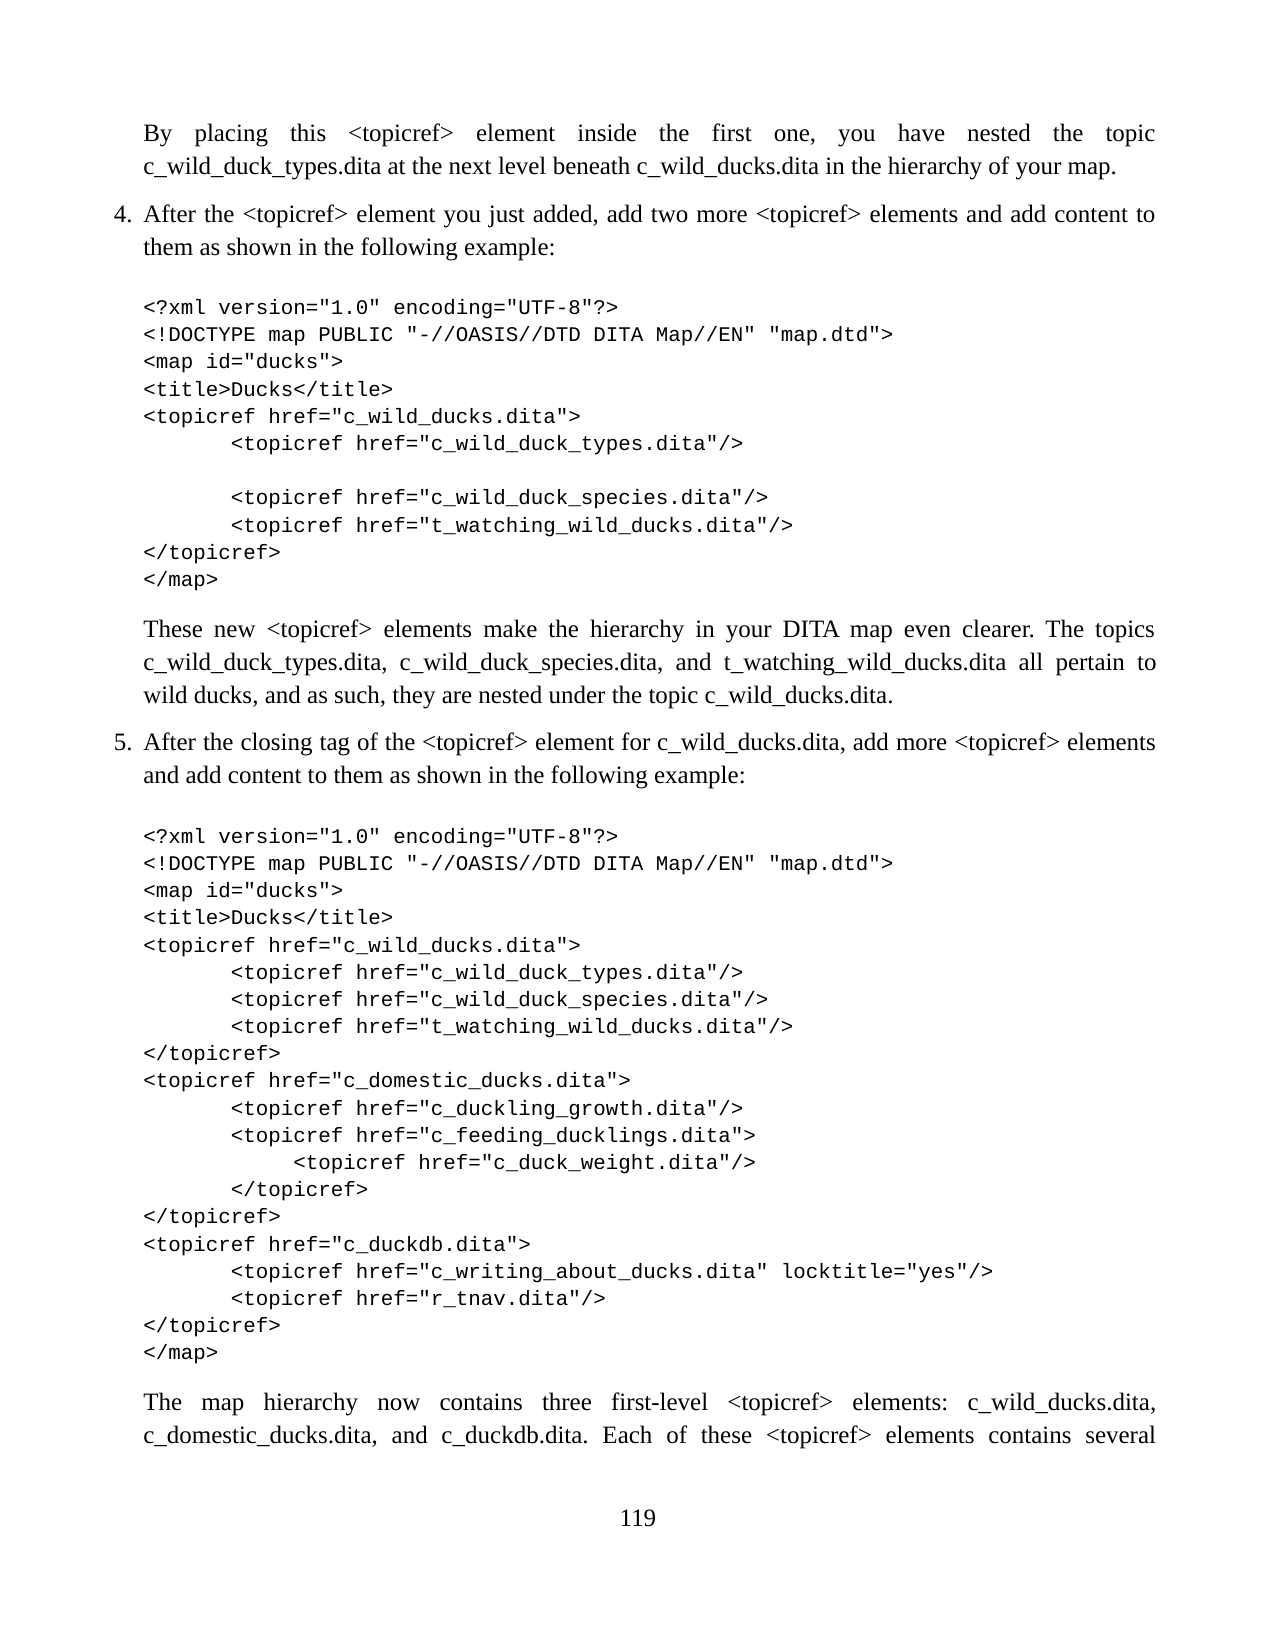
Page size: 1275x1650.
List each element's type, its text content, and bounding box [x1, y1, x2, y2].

list These new <topicref> elements make the hierarchy in your DITA map even clearer. The topics c_wild_duck_types.dita, c_wild_duck_species.dita, and t_watching_wild_ducks.dita all pertain to wild ducks, and as such, they are nested under the topic c_wild_ducks.dita. [118, 614, 1157, 709]
list After the closing tag of the <topicref> element for c_wild_ducks.dita, add more <topicref> elements and add content to them as shown in the following example: [118, 727, 1157, 789]
list After the <topicref> element you just added, add two more <topicref> elements and add content to them as shown in the following example: [118, 199, 1157, 261]
list The map hierarchy now contains three first-level <topicref> elements: c_wild_ducks.dita, c_domestic_ducks.dita, and c_duckdb.dita. Each of these <topicref> elements contains several [118, 1387, 1157, 1449]
list <?xml version="1.0" encoding="UTF-8"?> <!DOCTYPE map PUBLIC "-//OASIS//DTD DITA Map//EN" "map.dtd"> <map id="ducks"> <title>Ducks</title> <topicref href="c_wild_ducks.dita"> <topicref href="c_wild_duck_types.dita"/> <topicref href="c_wild_duck_species.dita"/> <topicref href="t_watching_wild_ducks.dita"/> </topicref> </map> [118, 297, 1157, 593]
list <?xml version="1.0" encoding="UTF-8"?> <!DOCTYPE map PUBLIC "-//OASIS//DTD DITA Map//EN" "map.dtd"> <map id="ducks"> <title>Ducks</title> <topicref href="c_wild_ducks.dita"> <topicref href="c_wild_duck_types.dita"/> <topicref href="c_wild_duck_species.dita"/> <topicref href="t_watching_wild_ducks.dita"/> </topicref> <topicref href="c_domestic_ducks.dita"> <topicref href="c_duckling_growth.dita"/> <topicref href="c_feeding_ducklings.dita"> <topicref href="c_duck_weight.dita"/> </topicref> </topicref> <topicref href="c_duckdb.dita"> <topicref href="c_writing_about_ducks.dita" locktitle="yes"/> <topicref href="r_tnav.dita"/> </topicref> </map> [118, 826, 1157, 1366]
list By placing this <topicref> element inside the first one, you have nested the topic c_wild_duck_types.dita at the next level beneath c_wild_ducks.dita in the hierarchy of your map. [118, 118, 1157, 180]
